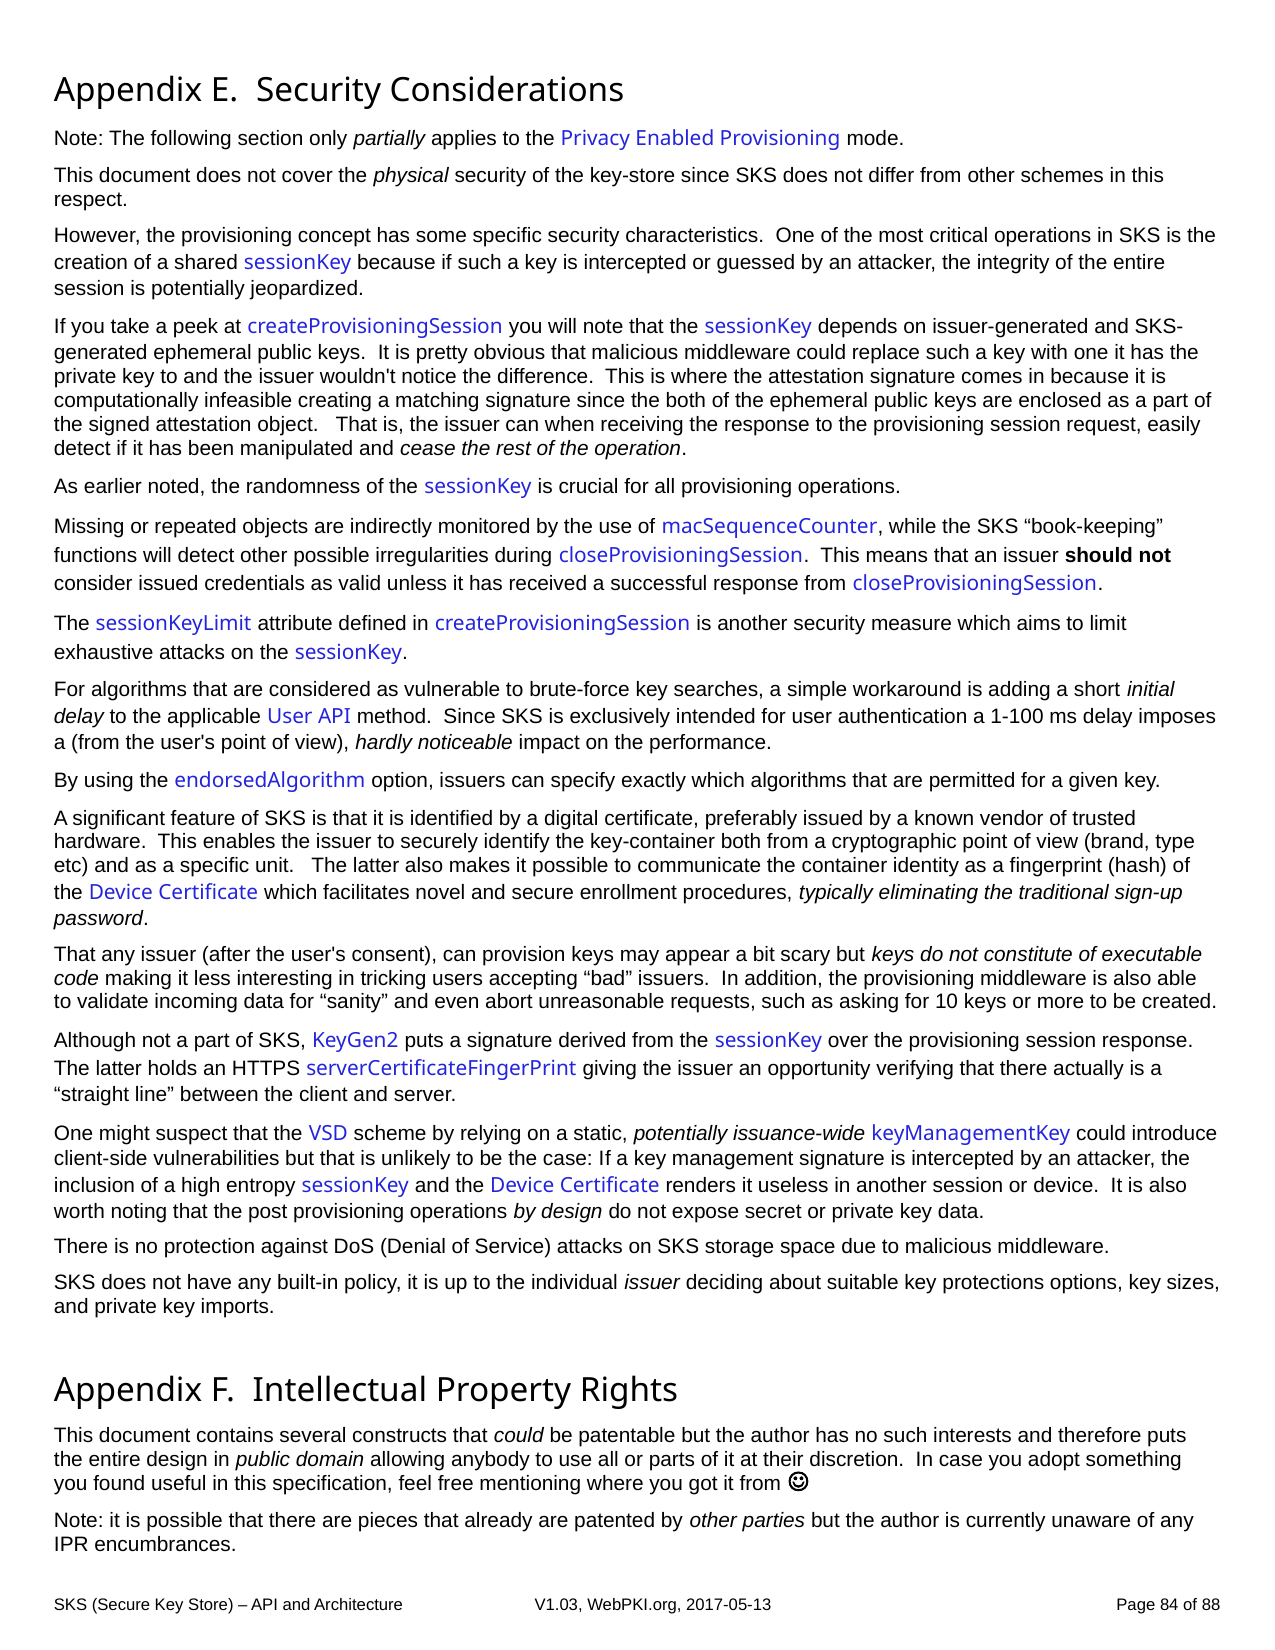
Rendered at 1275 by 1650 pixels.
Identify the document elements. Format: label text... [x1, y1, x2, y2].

text The sessionKeyLimit attribute defined in createProvisioningSession is another security measure which aims to limit exhaustive attacks on the sessionKey. [54, 608, 1221, 665]
text Missing or repeated objects are indirectly monitored by the use of macSequenceCounter, while the SKS “book-keeping” functions will detect other possible irregularities during closeProvisioningSession. This means that an issuer should not consider issued credentials as valid unless it has received a successful response from closeProvisioningSession. [54, 511, 1221, 597]
subtitle Intellectual Property Rights [54, 1365, 1221, 1411]
text Although not a part of SKS, KeyGen2 puts a signature derived from the sessionKey over the provisioning session response. The latter holds an HTTPS serverCertificateFingerPrint giving the issuer an opportunity verifying that there actually is a “straight line” between the client and server. [54, 1025, 1221, 1106]
text However, the provisioning concept has some specific security characteristics. One of the most critical operations in SKS is the creation of a shared sessionKey because if such a key is intercepted or guessed by an attacker, the integrity of the entire session is potentially jeopardized. [54, 223, 1221, 299]
text A significant feature of SKS is that it is identified by a digital certificate, preferably issued by a known vendor of trusted hardware. This enables the issuer to securely identify the key-container both from a cryptographic point of view (brand, type etc) and as a specific unit. The latter also makes it possible to communicate the container identity as a fingerprint (hash) of the Device Certificate which facilitates novel and secure enrollment procedures, typically eliminating the traditional sign-up password. [54, 805, 1221, 930]
text SKS does not have any built-in policy, it is up to the individual issuer deciding about suitable key protections options, key sizes, and private key imports. [54, 1270, 1221, 1318]
text As earlier noted, the randomness of the sessionKey is crucial for all provisioning operations. [54, 471, 1221, 499]
text There is no protection against DoS (Denial of Service) attacks on SKS storage space due to malicious middleware. [54, 1234, 1221, 1258]
text This document contains several constructs that could be patentable but the author has no such interests and therefore puts the entire design in public domain allowing anybody to use all or parts of it at their discretion. In case you adopt something you found useful in this specification, feel free mentioning where you got it from  [54, 1423, 1221, 1496]
text For algorithms that are considered as vulnerable to brute-force key searches, a simple workaround is adding a short initial delay to the applicable User API method. Since SKS is exclusively intended for user authentication a 1-100 ms delay imposes a (from the user's point of view), hardly noticeable impact on the performance. [54, 677, 1221, 753]
text This document does not cover the physical security of the key-store since SKS does not differ from other schemes in this respect. [54, 163, 1221, 211]
text That any issuer (after the user's consent), can provision keys may appear a bit scary but keys do not constitute of executable code making it less interesting in tricking users accepting “bad” issuers. In addition, the provisioning middleware is also able to validate incoming data for “sanity” and even abort unreasonable requests, such as asking for 10 keys or more to be created. [54, 941, 1221, 1013]
subtitle Security Considerations [54, 66, 1221, 111]
text By using the endorsedAlgorithm option, issuers can specify exactly which algorithms that are permitted for a given key. [54, 765, 1221, 794]
text If you take a peek at createProvisioningSession you will note that the sessionKey depends on issuer-generated and SKS-generated ephemeral public keys. It is pretty obvious that malicious middleware could replace such a key with one it has the private key to and the issuer wouldn't notice the difference. This is where the attestation signature comes in because it is computationally infeasible creating a matching signature since the both of the ephemeral public keys are enclosed as a part of the signed attestation object. That is, the issuer can when receiving the response to the provisioning session request, easily detect if it has been manipulated and cease the rest of the operation. [54, 311, 1221, 459]
text One might suspect that the VSD scheme by relying on a static, potentially issuance-wide keyManagementKey could introduce client-side vulnerabilities but that is unlikely to be the case: If a key management signature is intercepted by an attacker, the inclusion of a high entropy sessionKey and the Device Certificate renders it useless in another session or device. It is also worth noting that the post provisioning operations by design do not expose secret or private key data. [54, 1118, 1221, 1222]
text Note: it is possible that there are pieces that already are patented by other parties but the author is currently unaware of any IPR encumbrances. [54, 1507, 1221, 1555]
text Note: The following section only partially applies to the Privacy Enabled Provisioning mode. [54, 123, 1221, 152]
